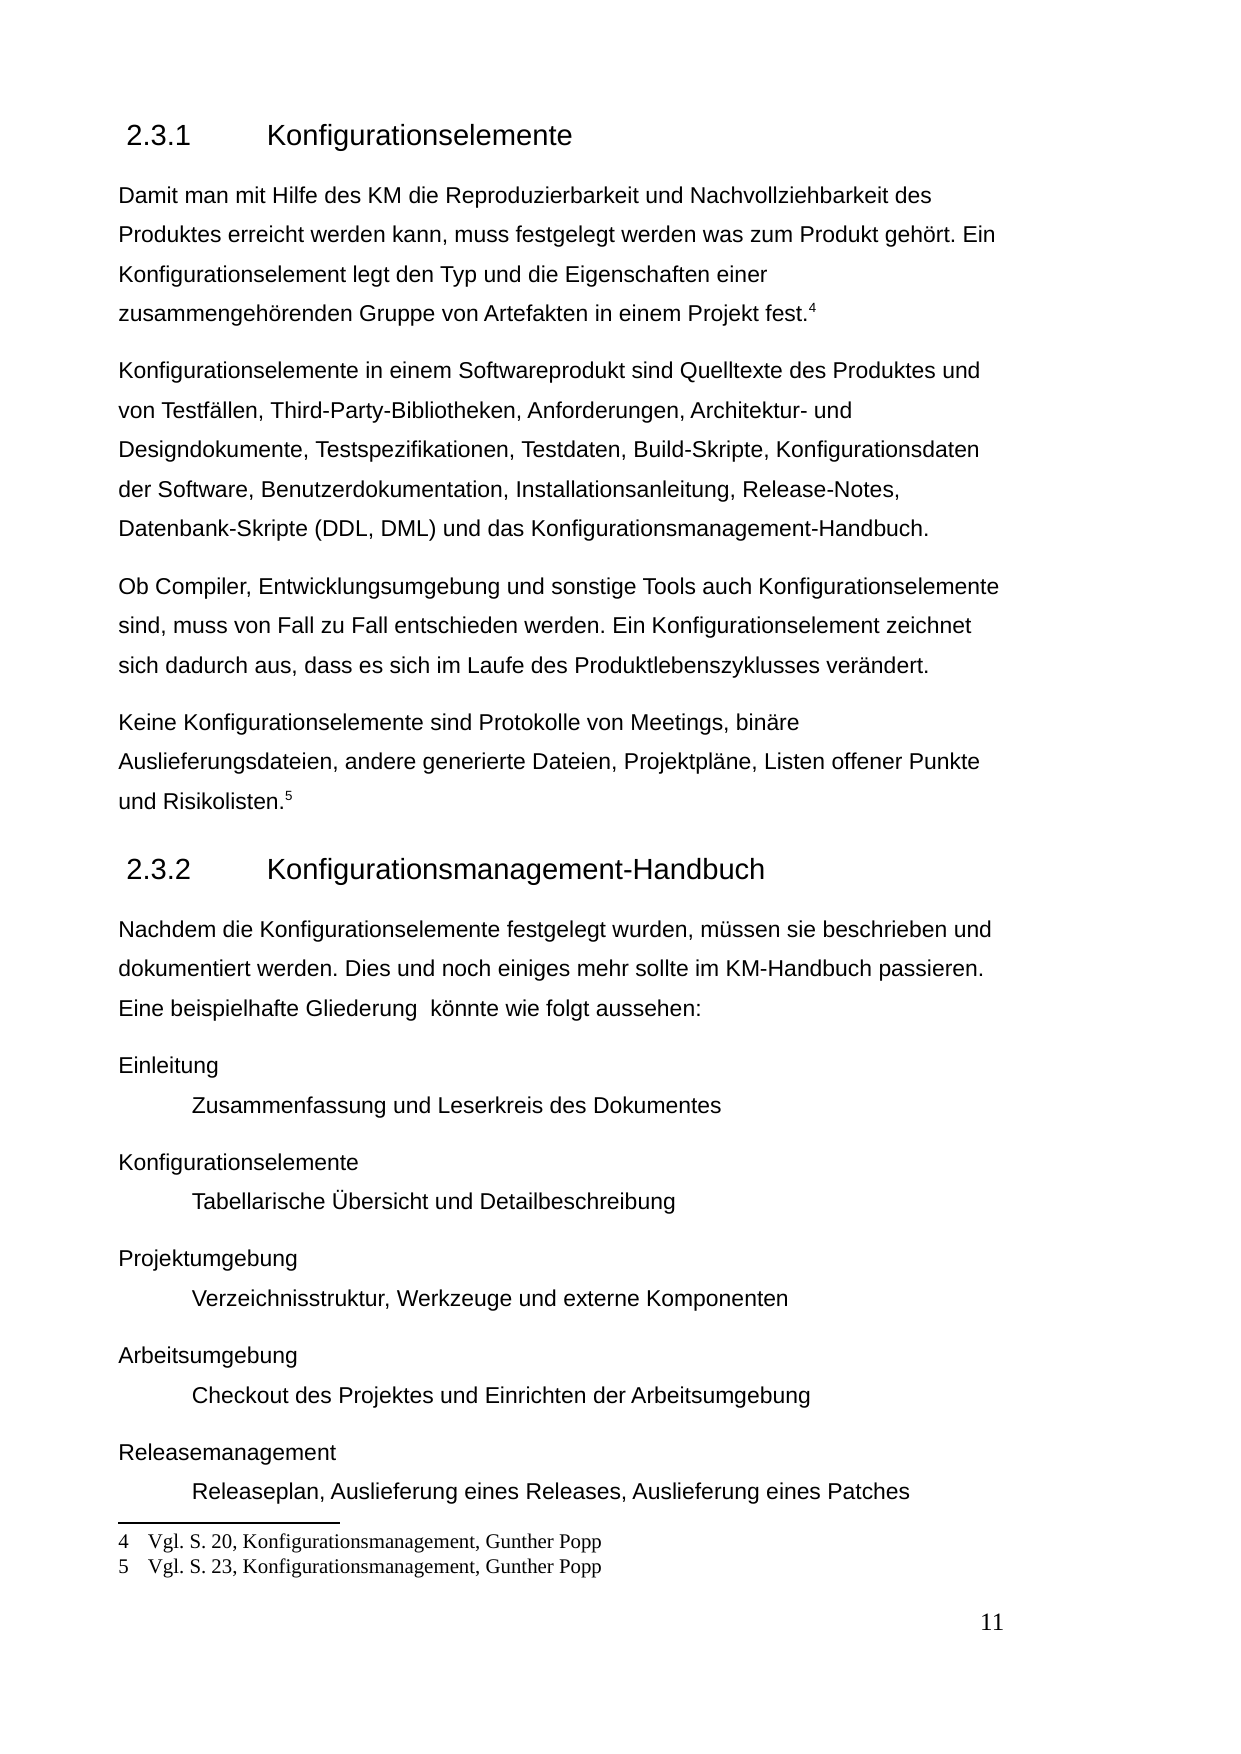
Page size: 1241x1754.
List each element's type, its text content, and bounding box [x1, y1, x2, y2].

text Vgl. S. 23, Konfigurationsmanagement, Gunther Popp [118, 1553, 1004, 1578]
subtitle Konfigurationselemente [118, 118, 1004, 152]
text Damit man mit Hilfe des KM die Reproduzierbarkeit und Nachvollziehbarkeit des Produktes erreicht werden kann, muss festgelegt werden was zum Produkt gehört. Ein Konfigurationselement legt den Typ und die Eigenschaften einer zusammengehörenden Gruppe von Artefakten in einem Projekt fest. [118, 182, 1004, 327]
text Einleitung Zusammenfassung und Leserkreis des Dokumentes [118, 1052, 1004, 1118]
text Konfigurationselemente Tabellarische Übersicht und Detailbeschreibung [118, 1149, 1004, 1214]
text Arbeitsumgebung Checkout des Projektes und Einrichten der Arbeitsumgebung [118, 1342, 1004, 1408]
text Keine Konfigurationselemente sind Protokolle von Meetings, binäre Auslieferungsdateien, andere generierte Dateien, Projektpläne, Listen offener Punkte und Risikolisten. [118, 709, 1004, 814]
text Releasemanagement Releaseplan, Auslieferung eines Releases, Auslieferung eines Patches [118, 1439, 1004, 1504]
text Nachdem die Konfigurationselemente festgelegt wurden, müssen sie beschrieben und dokumentiert werden. Dies und noch einiges mehr sollte im KM-Handbuch passieren. Eine beispielhafte Gliederung könnte wie folgt aussehen: [118, 916, 1004, 1021]
text Ob Compiler, Entwicklungsumgebung und sonstige Tools auch Konfigurationselemente sind, muss von Fall zu Fall entschieden werden. Ein Konfigurationselement zeichnet sich dadurch aus, dass es sich im Laufe des Produktlebenszyklusses verändert. [118, 573, 1004, 678]
text Konfigurationselemente in einem Softwareprodukt sind Quelltexte des Produktes und von Testfällen, Third-Party-Bibliotheken, Anforderungen, Architektur- und Designdokumente, Testspezifikationen, Testdaten, Build-Skripte, Konfigurationsdaten der Software, Benutzerdokumentation, Installationsanleitung, Release-Notes, Datenbank-Skripte (DDL, DML) und das Konfigurationsmanagement-Handbuch. [118, 357, 1004, 542]
text Projektumgebung Verzeichnisstruktur, Werkzeuge und externe Komponenten [118, 1245, 1004, 1311]
subtitle Konfigurationsmanagement-Handbuch [118, 852, 1004, 886]
text Vgl. S. 20, Konfigurationsmanagement, Gunther Popp [118, 1529, 1004, 1553]
